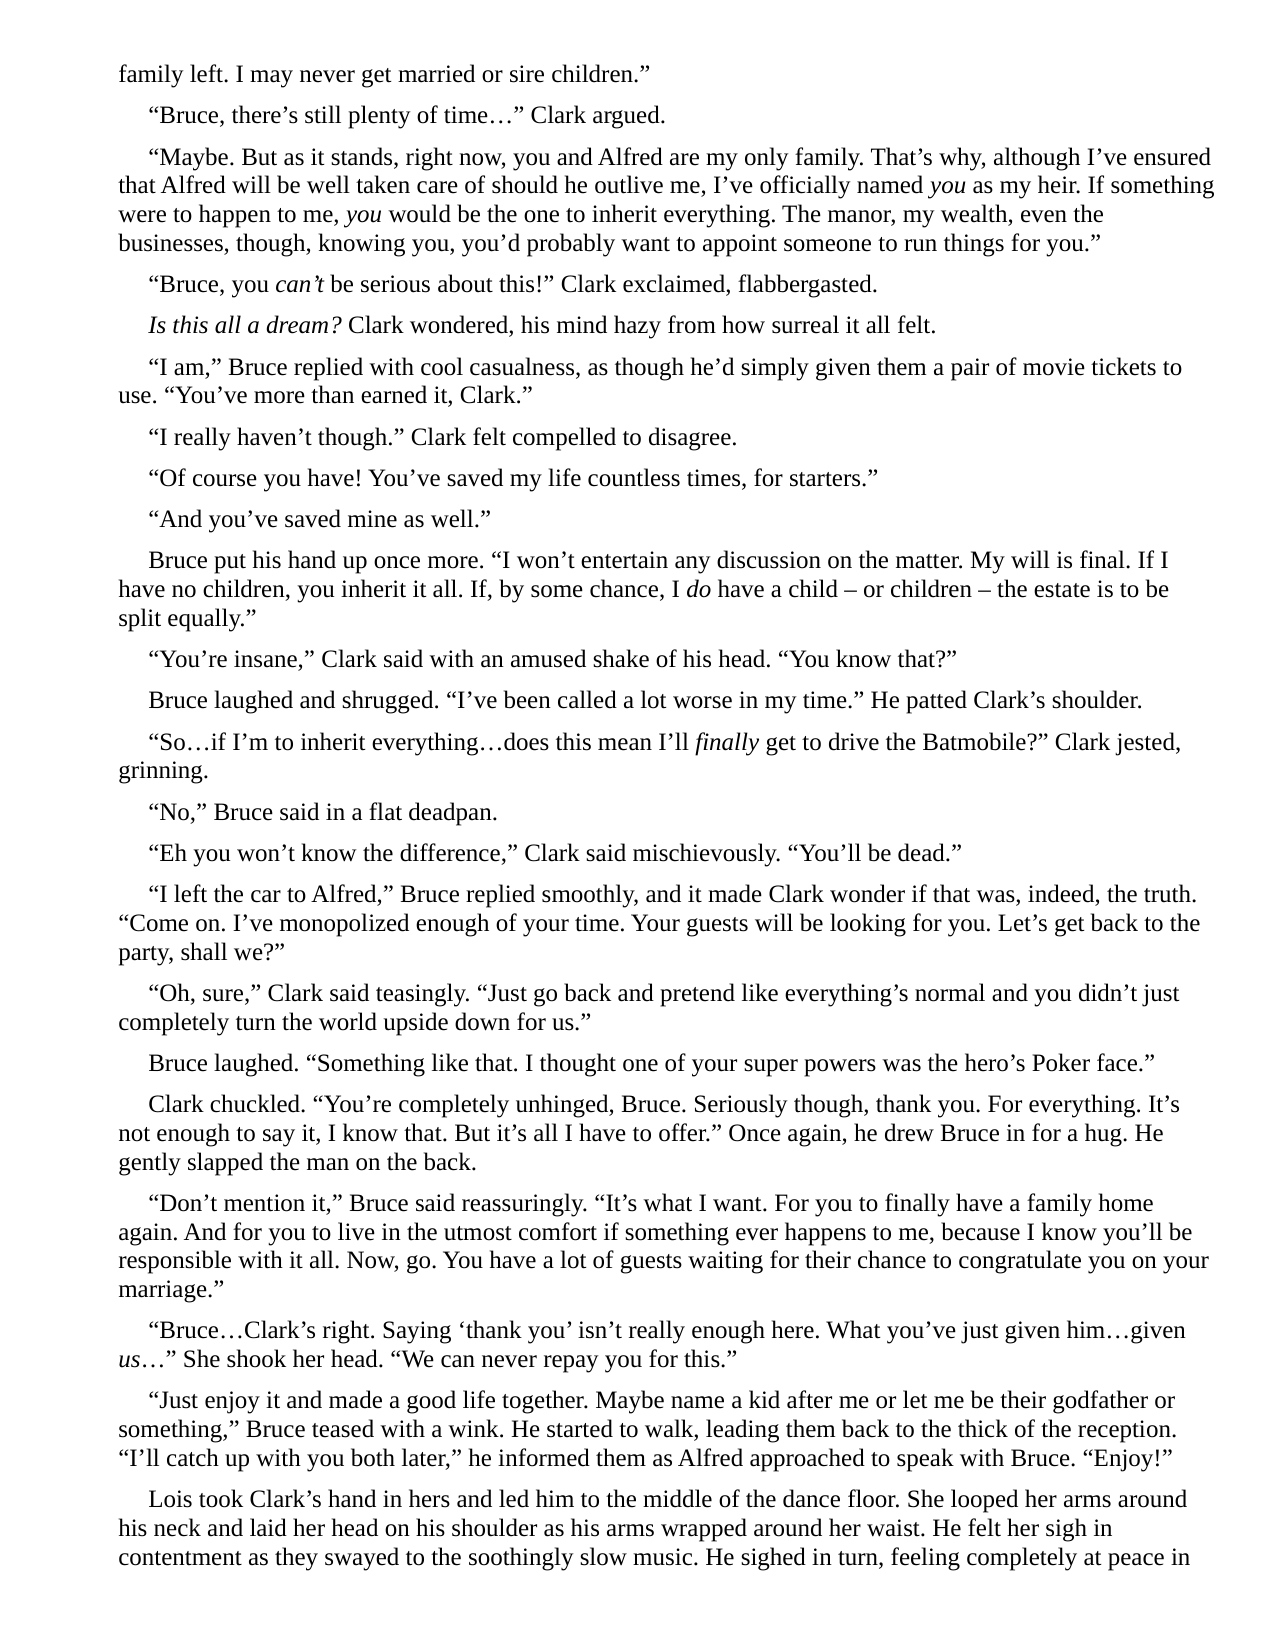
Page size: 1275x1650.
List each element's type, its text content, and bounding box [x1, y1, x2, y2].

text “So…if I’m to inherit everything…does this mean I’ll finally get to drive the Batmobile?” Clark jested, grinning. [118, 727, 1216, 784]
text “Maybe. But as it stands, right now, you and Alfred are my only family. That’s why, although I’ve ensured that Alfred will be well taken care of should he outlive me, I’ve officially named you as my heir. If something were to happen to me, you would be the one to inherit everything. The manor, my wealth, even the businesses, though, knowing you, you’d probably want to appoint someone to run things for you.” [118, 142, 1216, 257]
text Bruce laughed. “Something like that. I thought one of your super powers was the hero’s Poker face.” [118, 1048, 1216, 1077]
text Clark chuckled. “You’re completely unhinged, Bruce. Seriously though, thank you. For everything. It’s not enough to say it, I know that. But it’s all I have to offer.” Once again, he drew Bruce in for a hug. He gently slapped the man on the back. [118, 1089, 1216, 1175]
text “Eh you won’t know the difference,” Clark said mischievously. “You’ll be dead.” [118, 838, 1216, 867]
text “Bruce, you can’t be serious about this!” Clark exclaimed, flabbergasted. [118, 269, 1216, 298]
text “I really haven’t though.” Clark felt compelled to disagree. [118, 422, 1216, 450]
text “I am,” Bruce replied with cool casualness, as though he’d simply given them a pair of movie tickets to use. “You’ve more than earned it, Clark.” [118, 352, 1216, 409]
text “Bruce…Clark’s right. Saying ‘thank you’ isn’t really enough here. What you’ve just given him…given us…” She shook her head. “We can never repay you for this.” [118, 1315, 1216, 1373]
text “Just enjoy it and made a good life together. Maybe name a kid after me or let me be their godfather or something,” Bruce teased with a wink. He started to walk, leading them back to the thick of the reception. “I’ll catch up with you both later,” he informed them as Alfred approached to speak with Bruce. “Enjoy!” [118, 1385, 1216, 1472]
text Bruce put his hand up once more. “I won’t entertain any discussion on the matter. My will is final. If I have no children, you inherit it all. If, by some chance, I do have a child – or children – the estate is to be split equally.” [118, 545, 1216, 632]
text “You’re insane,” Clark said with an amused shake of his head. “You know that?” [118, 644, 1216, 673]
text Lois took Clark’s hand in hers and led him to the middle of the dance floor. She looped her arms around his neck and laid her head on his shoulder as his arms wrapped around her waist. He felt her sigh in contentment as they swayed to the soothingly slow music. He sighed in turn, feeling completely at peace in [118, 1484, 1216, 1570]
text “Of course you have! You’ve saved my life countless times, for starters.” [118, 463, 1216, 492]
text Bruce laughed and shrugged. “I’ve been called a lot worse in my time.” He patted Clark’s shoulder. [118, 685, 1216, 714]
text “I left the car to Alfred,” Bruce replied smoothly, and it made Clark wonder if that was, indeed, the truth. “Come on. I’ve monopolized enough of your time. Your guests will be looking for you. Let’s get back to the party, shall we?” [118, 879, 1216, 965]
text “And you’ve saved mine as well.” [118, 504, 1216, 533]
text “Bruce, there’s still plenty of time…” Clark argued. [118, 100, 1216, 129]
text “Oh, sure,” Clark said teasingly. “Just go back and pretend like everything’s normal and you didn’t just completely turn the world upside down for us.” [118, 978, 1216, 1035]
text “No,” Bruce said in a flat deadpan. [118, 797, 1216, 825]
text “Don’t mention it,” Bruce said reassuringly. “It’s what I want. For you to finally have a family home again. And for you to live in the utmost comfort if something ever happens to me, because I know you’ll be responsible with it all. Now, go. You have a lot of guests waiting for their chance to congratulate you on your marriage.” [118, 1188, 1216, 1303]
text Is this all a dream? Clark wondered, his mind hazy from how surreal it all felt. [118, 310, 1216, 339]
text family left. I may never get married or sire children.” [118, 59, 1216, 88]
